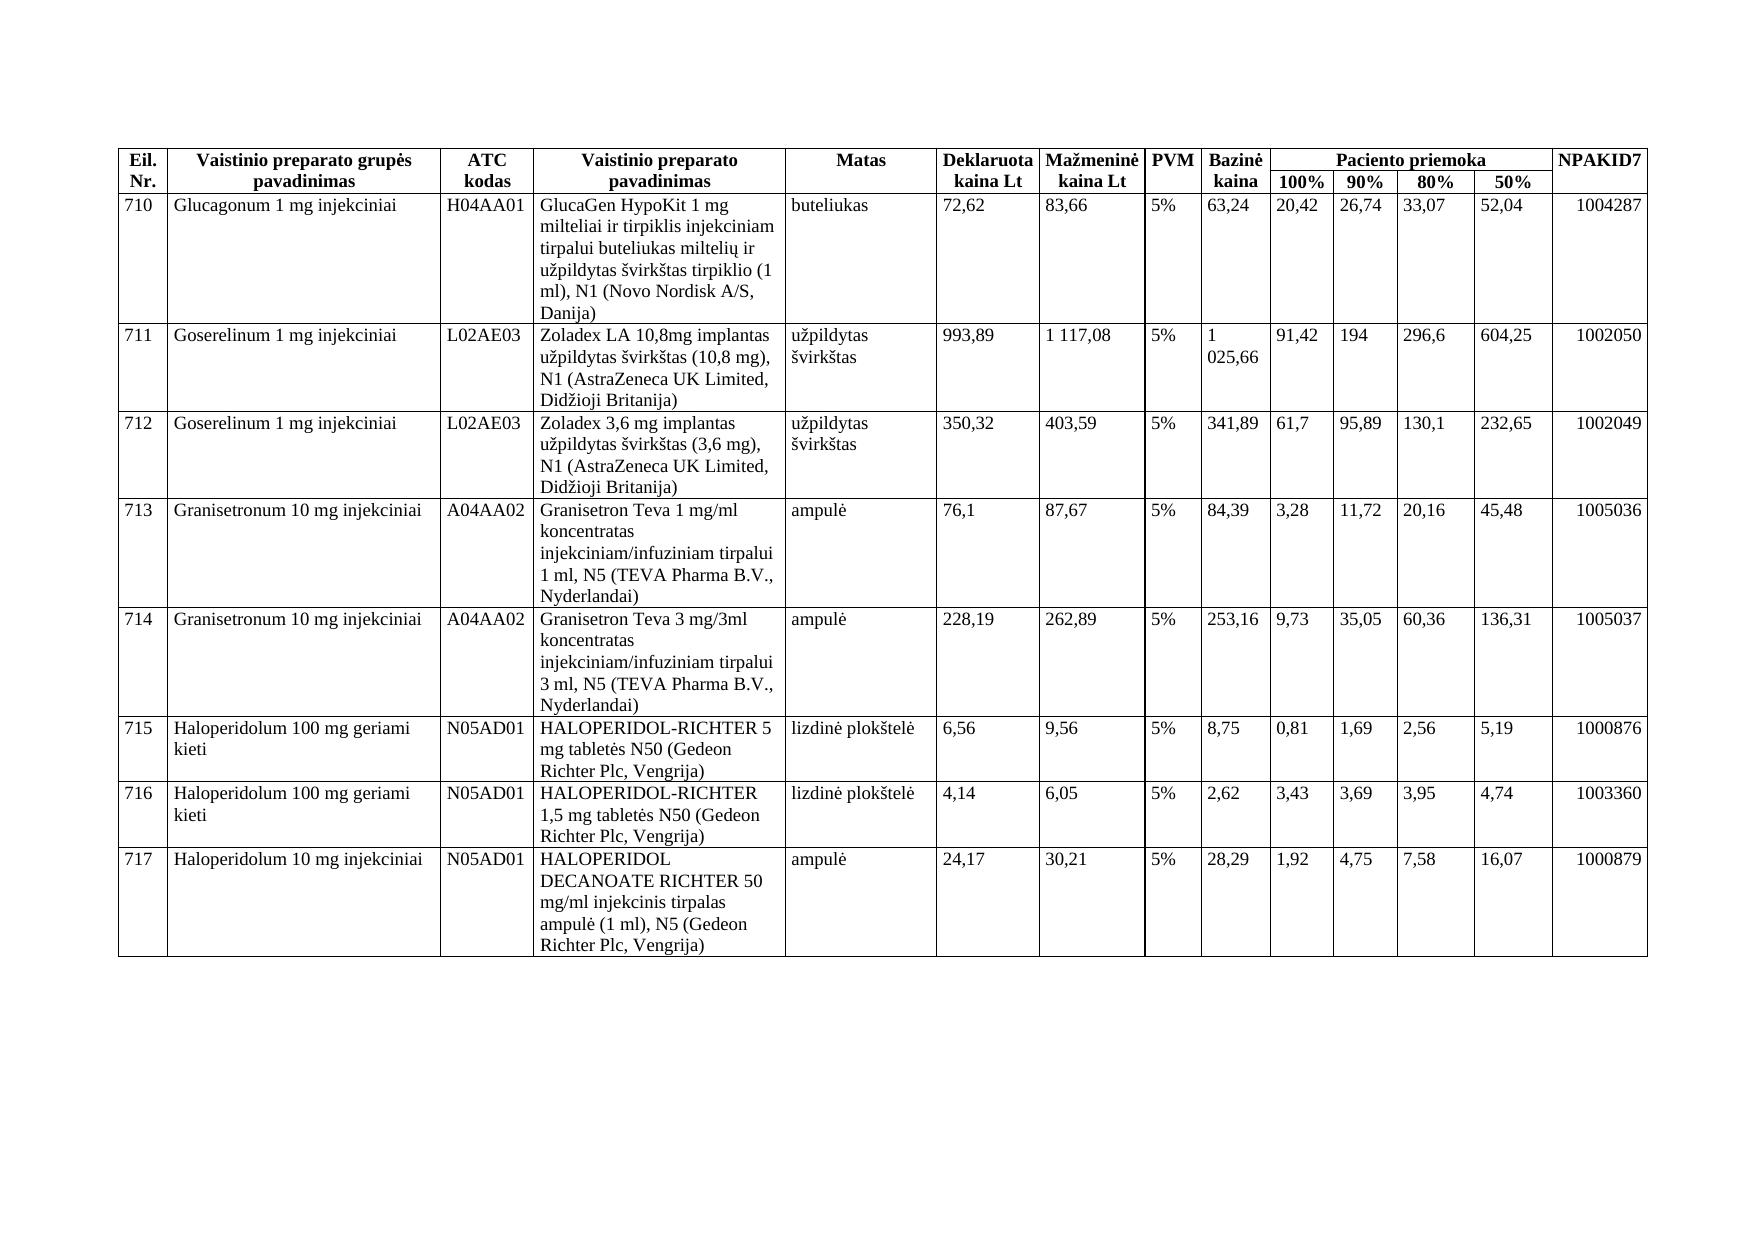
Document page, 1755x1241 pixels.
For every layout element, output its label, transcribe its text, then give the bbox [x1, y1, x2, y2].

table_cell 8,75 [1202, 717, 1270, 781]
table_cell 5% [1146, 324, 1201, 411]
table_cell 712 [119, 412, 167, 498]
table_cell Haloperidolum 100 mg geriami kieti [168, 717, 440, 781]
table_cell Goserelinum 1 mg injekciniai [168, 412, 440, 498]
table_cell Zoladex 3,6 mg implantas užpildytas švirkštas (3,6 mg), N1 (AstraZeneca UK Limited, Didžioji Britanija) [534, 412, 785, 498]
table_cell 350,32 [937, 412, 1039, 498]
table_cell 714 [119, 608, 167, 716]
table_cell ampulė [786, 848, 936, 956]
table_cell užpildytas švirkštas [786, 324, 936, 411]
table_cell Goserelinum 1 mg injekciniai [168, 324, 440, 411]
table_cell 26,74 [1334, 194, 1397, 323]
table_cell Granisetronum 10 mg injekciniai [168, 608, 440, 716]
table_cell buteliukas [786, 194, 936, 323]
table_cell N05AD01 [441, 848, 533, 956]
table_cell 1,92 [1271, 848, 1333, 956]
table_header Vaistinio preparato grupės pavadinimas [168, 149, 440, 193]
table_cell 228,19 [937, 608, 1039, 716]
table_cell 715 [119, 717, 167, 781]
table_cell N05AD01 [441, 782, 533, 847]
table_cell 20,42 [1271, 194, 1333, 323]
table_cell L02AE03 [441, 412, 533, 498]
table_header Deklaruota kaina Lt [937, 149, 1039, 193]
table_cell 50% [1475, 171, 1552, 193]
table_cell 35,05 [1334, 608, 1397, 716]
table_cell 5% [1146, 412, 1201, 498]
table_cell 4,74 [1475, 782, 1552, 847]
table_cell lizdinė plokštelė [786, 717, 936, 781]
table_cell 993,89 [937, 324, 1039, 411]
table_header Bazinė kaina Lt [1202, 149, 1270, 193]
table_cell 710 [119, 194, 167, 323]
table_cell GlucaGen HypoKit 1 mg milteliai ir tirpiklis injekciniam tirpalui buteliukas miltelių ir užpildytas švirkštas tirpiklio (1 ml), N1 (Novo Nordisk A/S, Danija) [534, 194, 785, 323]
table_cell A04AA02 [441, 499, 533, 607]
table_cell 136,31 [1475, 608, 1552, 716]
table_cell 52,04 [1475, 194, 1552, 323]
table_cell 1005037 [1553, 608, 1647, 716]
table_cell 5% [1146, 782, 1201, 847]
table_cell lizdinė plokštelė [786, 782, 936, 847]
table_cell H04AA01 [441, 194, 533, 323]
table_cell 11,72 [1334, 499, 1397, 607]
table_cell 3,95 [1398, 782, 1474, 847]
table_cell 341,89 [1202, 412, 1270, 498]
table_cell 5,19 [1475, 717, 1552, 781]
table_cell 717 [119, 848, 167, 956]
table_header PVM [1146, 149, 1201, 193]
table_cell 1000876 [1553, 717, 1647, 781]
table_cell HALOPERIDOL DECANOATE RICHTER 50 mg/ml injekcinis tirpalas ampulė (1 ml), N5 (Gedeon Richter Plc, Vengrija) [534, 848, 785, 956]
table_cell Granisetron Teva 3 mg/3ml koncentratas injekciniam/infuziniam tirpalui 3 ml, N5 (TEVA Pharma B.V., Nyderlandai) [534, 608, 785, 716]
table_cell 9,56 [1040, 717, 1144, 781]
table_cell A04AA02 [441, 608, 533, 716]
table_cell Granisetronum 10 mg injekciniai [168, 499, 440, 607]
table_cell 1002049 [1553, 412, 1647, 498]
table_cell 194 [1334, 324, 1397, 411]
table_cell 3,69 [1334, 782, 1397, 847]
table_cell 5% [1146, 608, 1201, 716]
table_cell 1005036 [1553, 499, 1647, 607]
table_cell 5% [1146, 848, 1201, 956]
table_cell 1 025,66 [1202, 324, 1270, 411]
table_cell 45,48 [1475, 499, 1552, 607]
table_cell HALOPERIDOL-RICHTER 5 mg tabletės N50 (Gedeon Richter Plc, Vengrija) [534, 717, 785, 781]
table_cell Haloperidolum 10 mg injekciniai [168, 848, 440, 956]
table_header ATC kodas [441, 149, 533, 193]
table_header Eil. Nr. [119, 149, 167, 193]
table_cell Glucagonum 1 mg injekciniai [168, 194, 440, 323]
table_cell ampulė [786, 608, 936, 716]
table_cell 60,36 [1398, 608, 1474, 716]
table_cell 7,58 [1398, 848, 1474, 956]
table_cell 76,1 [937, 499, 1039, 607]
table_cell 16,07 [1475, 848, 1552, 956]
table_header Matas [786, 149, 936, 193]
table_cell 604,25 [1475, 324, 1552, 411]
table_cell 711 [119, 324, 167, 411]
table_cell 83,66 [1040, 194, 1144, 323]
table_cell 6,05 [1040, 782, 1144, 847]
table_cell 296,6 [1398, 324, 1474, 411]
table_cell 87,67 [1040, 499, 1144, 607]
table_cell 2,56 [1398, 717, 1474, 781]
table_cell Haloperidolum 100 mg geriami kieti [168, 782, 440, 847]
table_cell 5% [1146, 499, 1201, 607]
table_cell 1,69 [1334, 717, 1397, 781]
table_cell 3,43 [1271, 782, 1333, 847]
table_cell 232,65 [1475, 412, 1552, 498]
table_cell užpildytas švirkštas [786, 412, 936, 498]
table_cell 2,62 [1202, 782, 1270, 847]
table_cell 1000879 [1553, 848, 1647, 956]
table_cell 716 [119, 782, 167, 847]
table_cell 9,73 [1271, 608, 1333, 716]
table_cell 1004287 [1553, 194, 1647, 323]
table_cell 28,29 [1202, 848, 1270, 956]
table_cell 4,14 [937, 782, 1039, 847]
table_cell Granisetron Teva 1 mg/ml koncentratas injekciniam/infuziniam tirpalui 1 ml, N5 (TEVA Pharma B.V., Nyderlandai) [534, 499, 785, 607]
table_cell 1003360 [1553, 782, 1647, 847]
table_header Paciento priemoka [1271, 149, 1552, 170]
table_cell 90% [1334, 171, 1397, 193]
table_cell Zoladex LA 10,8mg implantas užpildytas švirkštas (10,8 mg), N1 (AstraZeneca UK Limited, Didžioji Britanija) [534, 324, 785, 411]
table_cell 24,17 [937, 848, 1039, 956]
table_cell 1002050 [1553, 324, 1647, 411]
table_cell 0,81 [1271, 717, 1333, 781]
table_cell 20,16 [1398, 499, 1474, 607]
table_cell 72,62 [937, 194, 1039, 323]
table_cell 1 117,08 [1040, 324, 1144, 411]
table_cell 100% [1271, 171, 1333, 193]
table_cell 80% [1398, 171, 1474, 193]
table_cell HALOPERIDOL-RICHTER 1,5 mg tabletės N50 (Gedeon Richter Plc, Vengrija) [534, 782, 785, 847]
table_cell 33,07 [1398, 194, 1474, 323]
table_header Vaistinio preparato pavadinimas [534, 149, 785, 193]
table_cell 61,7 [1271, 412, 1333, 498]
table_cell 403,59 [1040, 412, 1144, 498]
table_cell ampulė [786, 499, 936, 607]
table_cell 253,16 [1202, 608, 1270, 716]
table_cell N05AD01 [441, 717, 533, 781]
table_cell 6,56 [937, 717, 1039, 781]
table_cell 262,89 [1040, 608, 1144, 716]
table_cell 130,1 [1398, 412, 1474, 498]
table_cell 30,21 [1040, 848, 1144, 956]
table_cell 5% [1146, 717, 1201, 781]
table_cell 95,89 [1334, 412, 1397, 498]
table_header Mažmeninė kaina Lt [1040, 149, 1144, 193]
table_cell 5% [1146, 194, 1201, 323]
table_cell 84,39 [1202, 499, 1270, 607]
table_cell 4,75 [1334, 848, 1397, 956]
table_header NPAKID7 [1553, 149, 1647, 193]
table_cell 713 [119, 499, 167, 607]
table_cell 3,28 [1271, 499, 1333, 607]
table_cell 91,42 [1271, 324, 1333, 411]
table_cell 63,24 [1202, 194, 1270, 323]
table_cell L02AE03 [441, 324, 533, 411]
